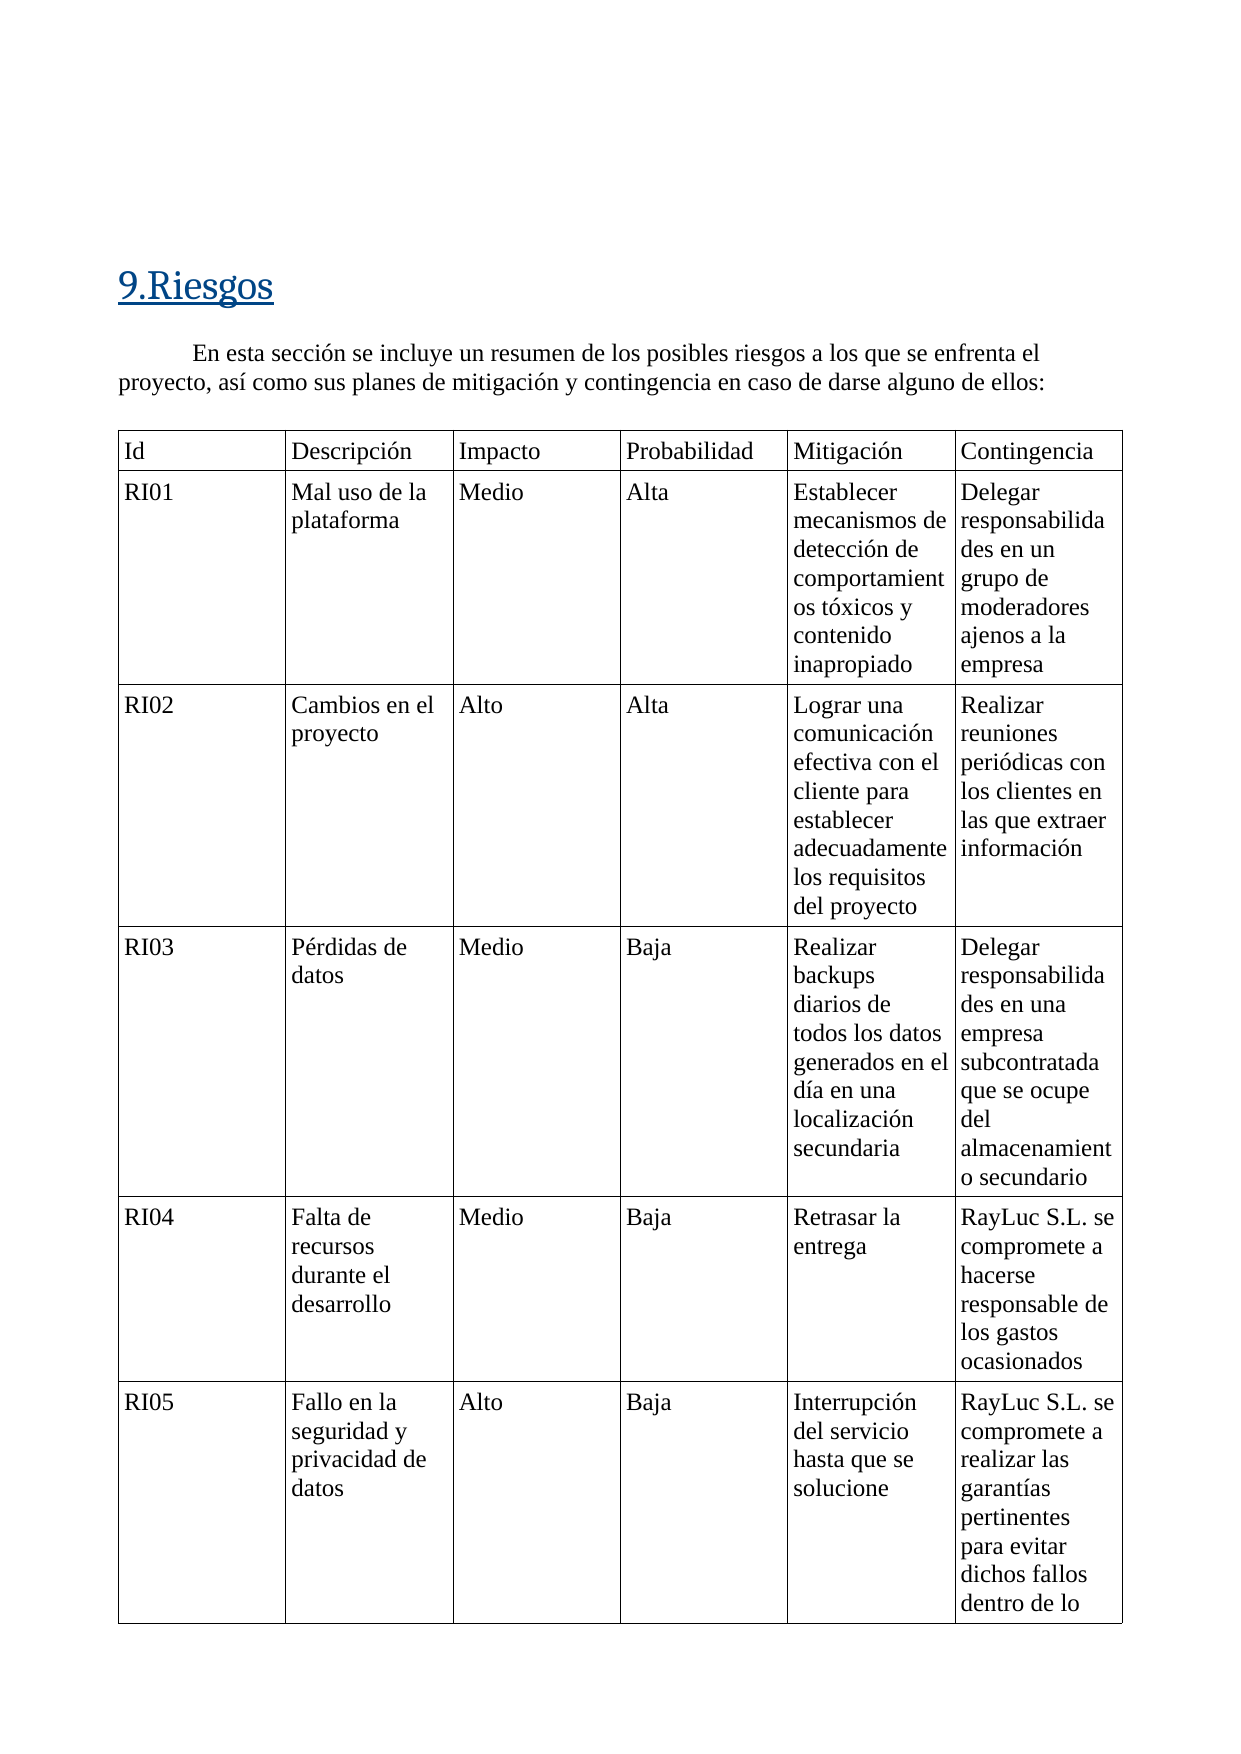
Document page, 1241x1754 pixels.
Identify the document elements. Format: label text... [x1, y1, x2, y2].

table_cell Interrupción del servicio hasta que se solucione [788, 1382, 955, 1623]
table_cell Alto [454, 1382, 620, 1623]
table_header Id [119, 431, 285, 470]
table_cell Falta de recursos durante el desarrollo [286, 1197, 453, 1381]
table_cell Cambios en el proyecto [286, 685, 453, 926]
table_header Impacto [454, 431, 620, 470]
table_cell Medio [454, 1197, 620, 1381]
table_cell Fallo en la seguridad y privacidad de datos [286, 1382, 453, 1623]
table_cell Alta [621, 685, 787, 926]
table_cell Pérdidas de datos [286, 927, 453, 1196]
text En esta sección se incluye un resumen de los posibles riesgos a los que se enfrenta el proyecto, así como sus planes de mitigación y contingencia en caso de darse alguno de ellos: [118, 338, 1122, 396]
table_cell Baja [621, 1197, 787, 1381]
table_cell Mal uso de la plataforma [286, 471, 453, 683]
table_header Probabilidad [621, 431, 787, 470]
table_cell Lograr una comunicación efectiva con el cliente para establecer adecuadamente los requisitos del proyecto [788, 685, 955, 926]
table_cell Medio [454, 471, 620, 683]
table_header Descripción [286, 431, 453, 470]
table_cell RI03 [119, 927, 285, 1196]
table_cell Realizar backups diarios de todos los datos generados en el día en una localización secundaria [788, 927, 955, 1196]
table_cell RayLuc S.L. se compromete a hacerse responsable de los gastos ocasionados [956, 1197, 1122, 1381]
table_cell Baja [621, 1382, 787, 1623]
table_cell Realizar reuniones periódicas con los clientes en las que extraer información [956, 685, 1122, 926]
table_cell RI05 [119, 1382, 285, 1623]
table_cell RI01 [119, 471, 285, 683]
table_cell Establecer mecanismos de detección de comportamientos tóxicos y contenido inapropiado [788, 471, 955, 683]
table_cell RayLuc S.L. se compromete a realizar las garantías pertinentes para evitar dichos fallos dentro de lo [956, 1382, 1122, 1623]
table_cell Delegar responsabilidades en una empresa subcontratada que se ocupe del almacenamiento secundario [956, 927, 1122, 1196]
text 9.Riesgos [118, 262, 1122, 310]
table_cell Retrasar la entrega [788, 1197, 955, 1381]
table_cell Alta [621, 471, 787, 683]
table_cell Baja [621, 927, 787, 1196]
table_cell Medio [454, 927, 620, 1196]
table_header Contingencia [956, 431, 1122, 470]
table_cell RI02 [119, 685, 285, 926]
table_cell Delegar responsabilidades en un grupo de moderadores ajenos a la empresa [956, 471, 1122, 683]
table_header Mitigación [788, 431, 955, 470]
table_cell Alto [454, 685, 620, 926]
table_cell RI04 [119, 1197, 285, 1381]
